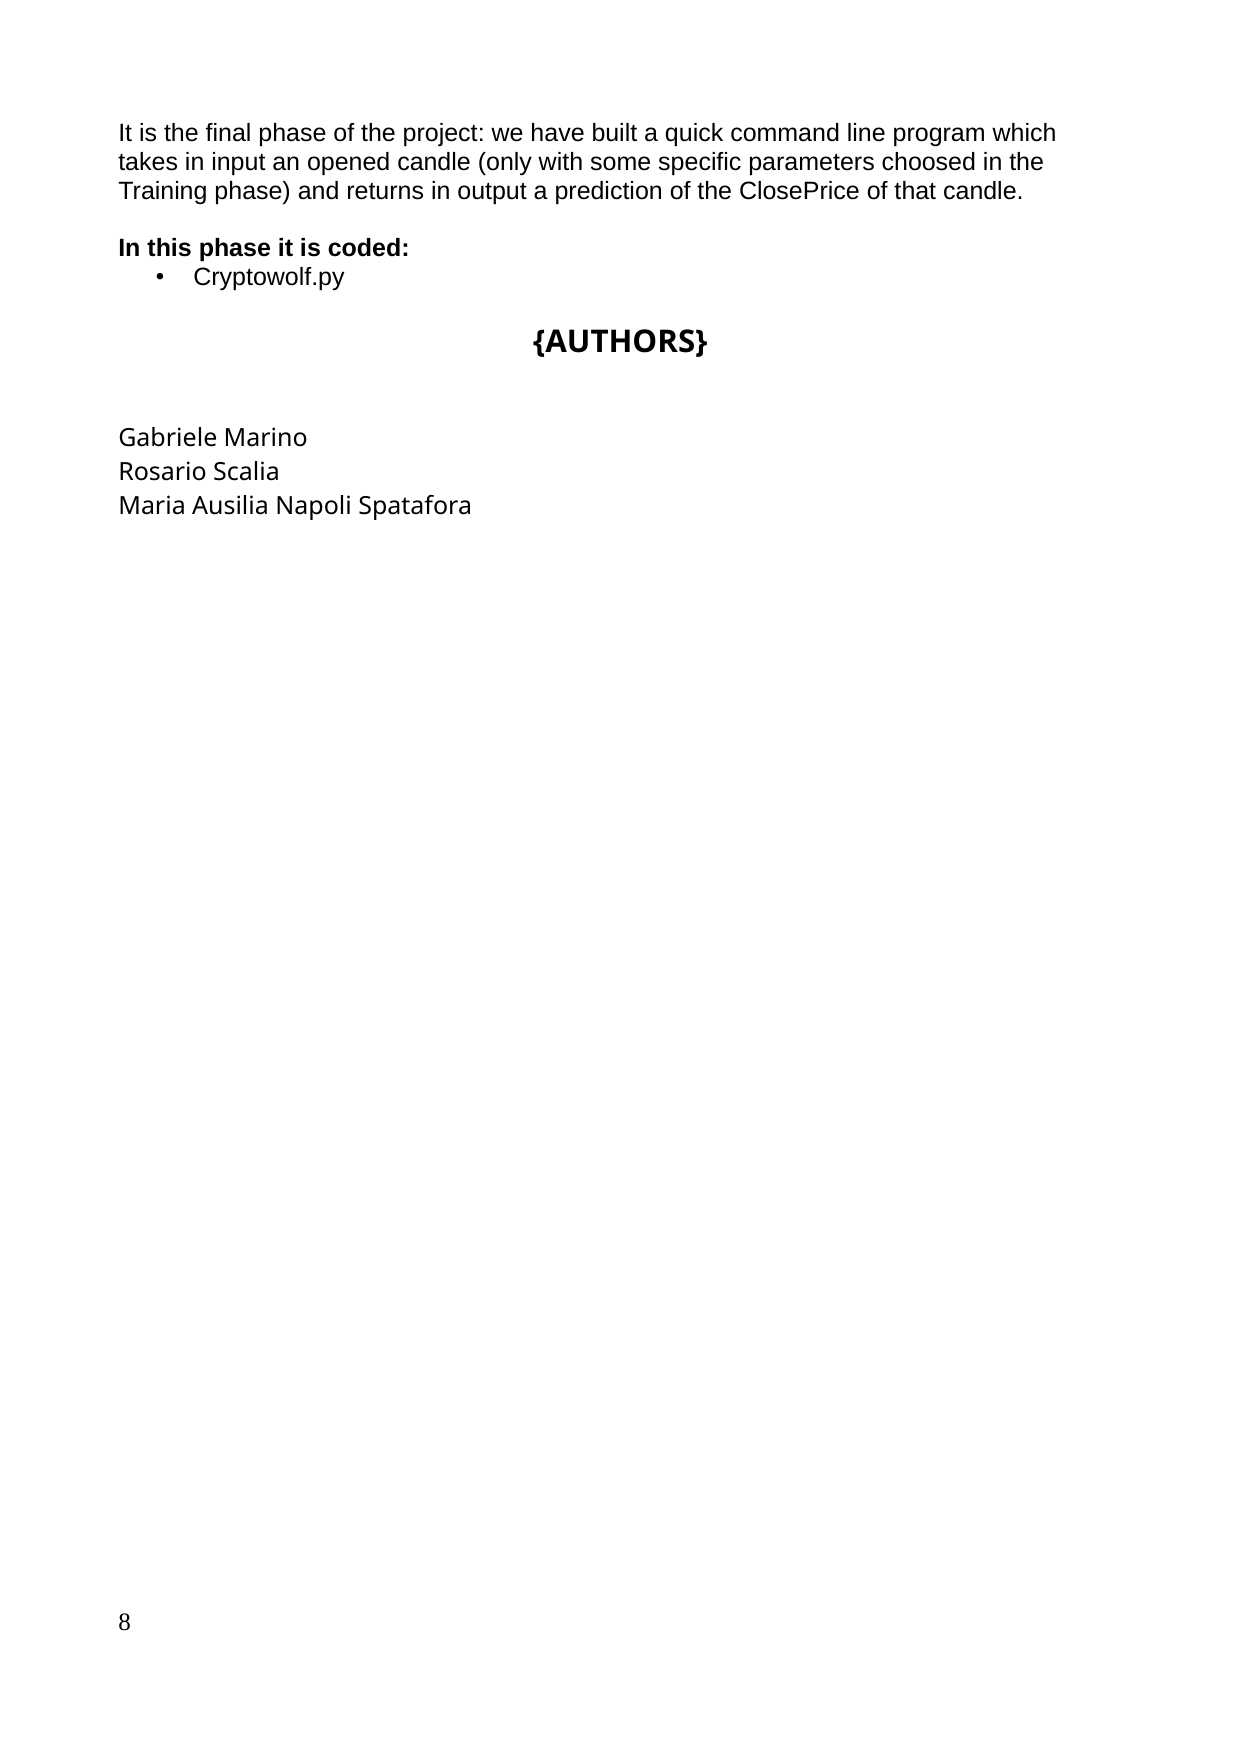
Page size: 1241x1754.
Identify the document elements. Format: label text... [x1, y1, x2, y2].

list Cryptowolf.py [156, 262, 1122, 291]
text It is the final phase of the project: we have built a quick command line program which takes in input an opened candle (only with some specific parameters choosed in the Training phase) and returns in output a prediction of the ClosePrice of that candle. [118, 118, 1122, 204]
text Maria Ausilia Napoli Spatafora [118, 488, 1122, 522]
text In this phase it is coded: [118, 233, 1122, 262]
text Gabriele Marino [118, 419, 1122, 454]
text Rosario Scalia [118, 454, 1122, 488]
text {AUTHORS} [118, 319, 1122, 362]
